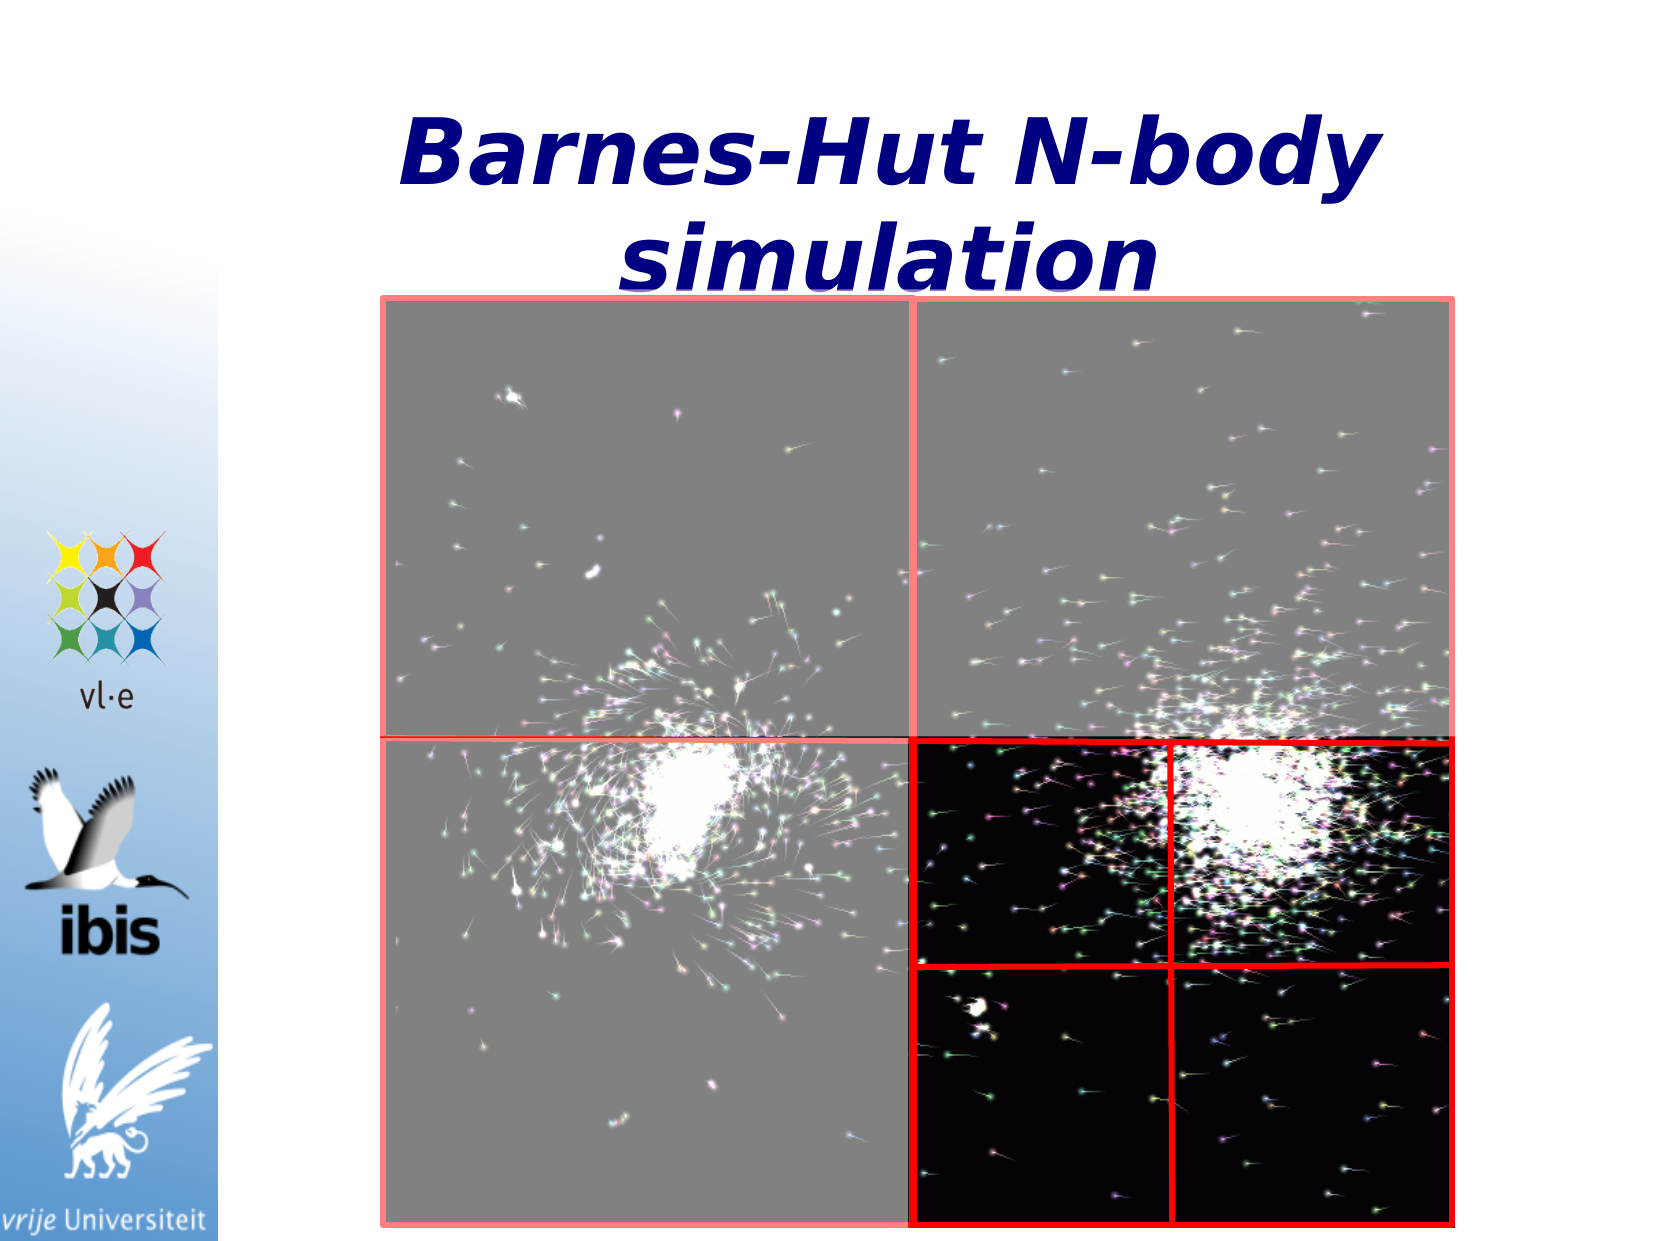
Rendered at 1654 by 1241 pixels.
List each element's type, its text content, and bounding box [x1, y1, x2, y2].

picture [1175, 969, 1449, 1222]
picture [917, 970, 1169, 1222]
text_box [371, 289, 1473, 1235]
picture [0, 0, 218, 1241]
picture [1174, 746, 1449, 963]
title Barnes-Hut N-body simulation [248, 99, 1534, 314]
picture [917, 744, 1168, 963]
